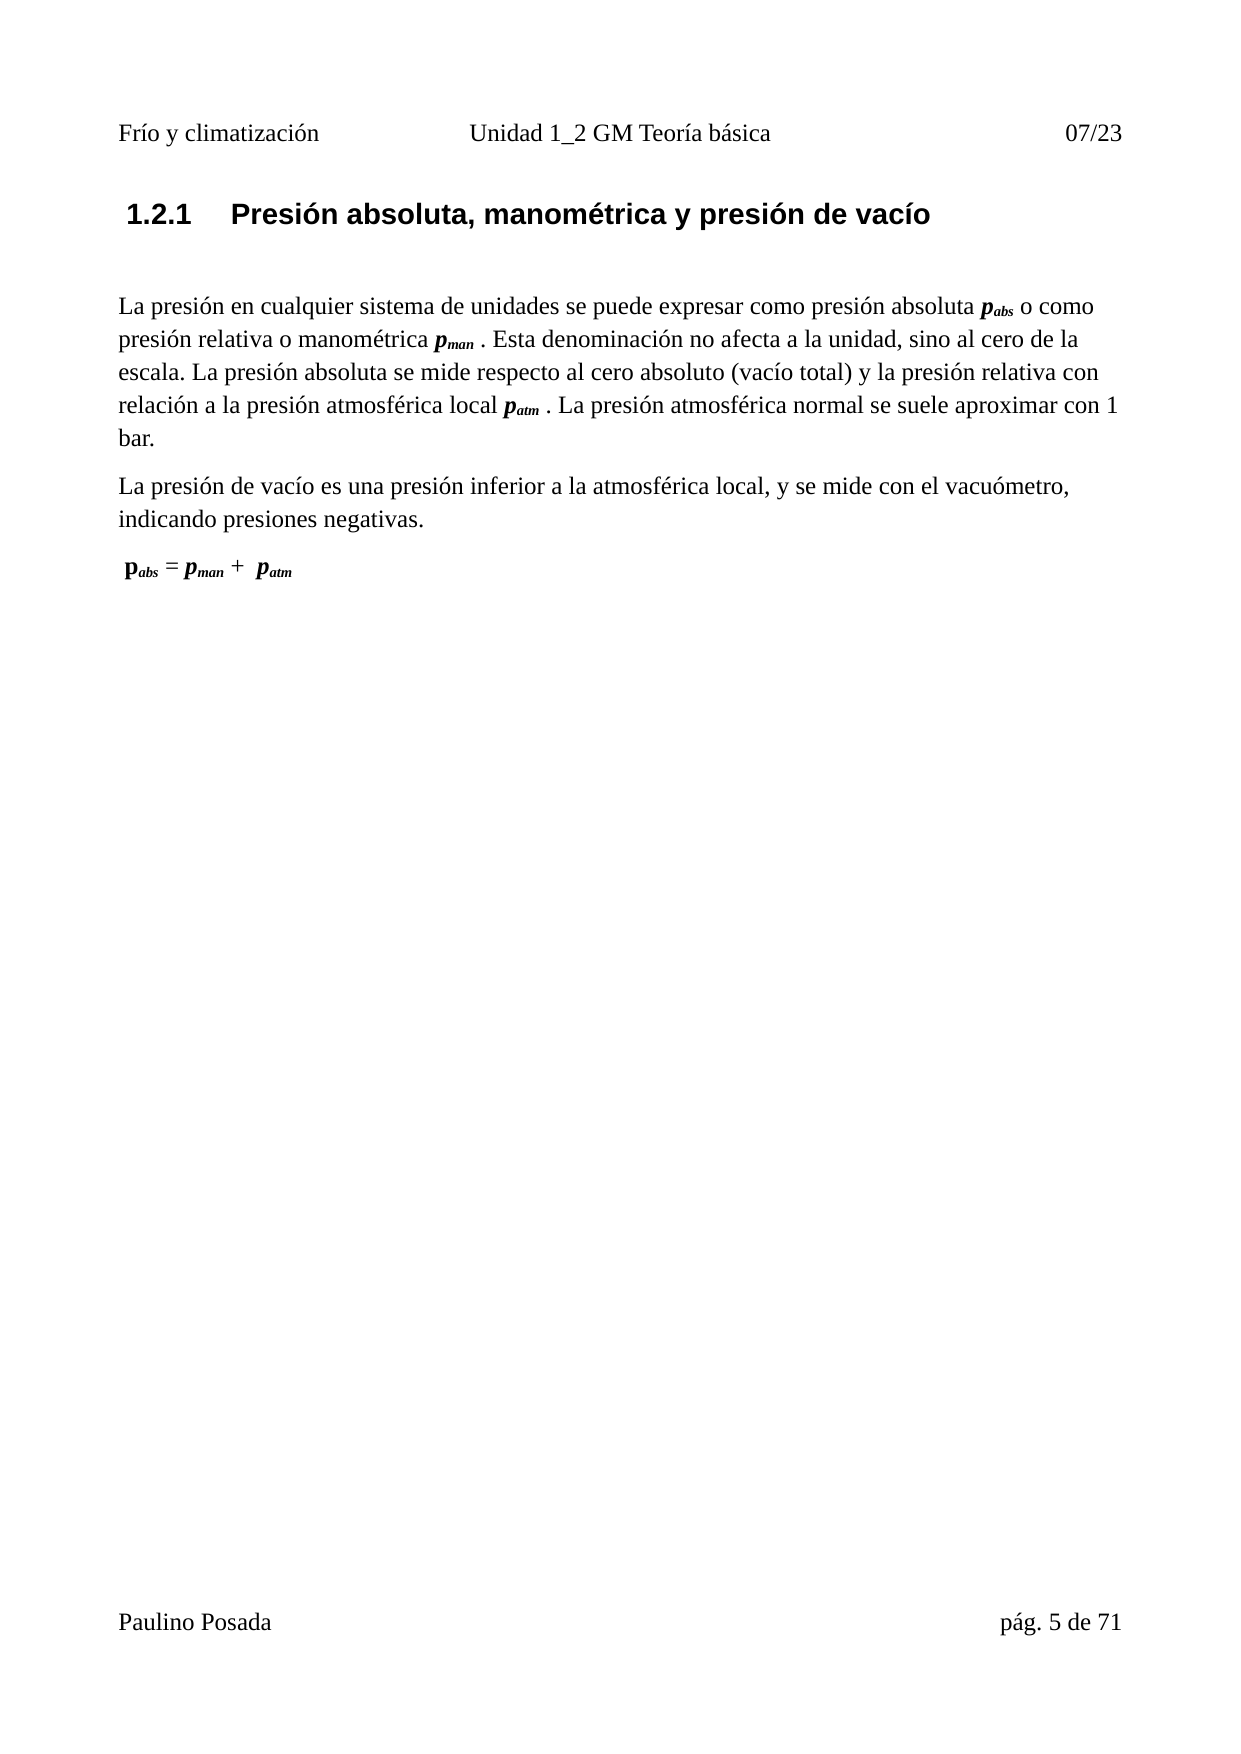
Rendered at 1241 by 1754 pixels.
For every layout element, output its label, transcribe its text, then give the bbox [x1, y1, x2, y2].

text La presión de vacío es una presión inferior a la atmosférica local, y se mide con el vacuómetro, indicando presiones negativas. [118, 471, 1122, 532]
text pabs = pman + patm [118, 551, 1122, 580]
text La presión en cualquier sistema de unidades se puede expresar como presión absoluta pabs o como presión relativa o manométrica pman . Esta denominación no afecta a la unidad, sino al cero de la escala. La presión absoluta se mide respecto al cero absoluto (vacío total) y la presión relativa con relación a la presión atmosférica local patm . La presión atmosférica normal se suele aproximar con 1 bar. [118, 291, 1122, 452]
subtitle Presión absoluta, manométrica y presión de vacío [118, 197, 1122, 231]
